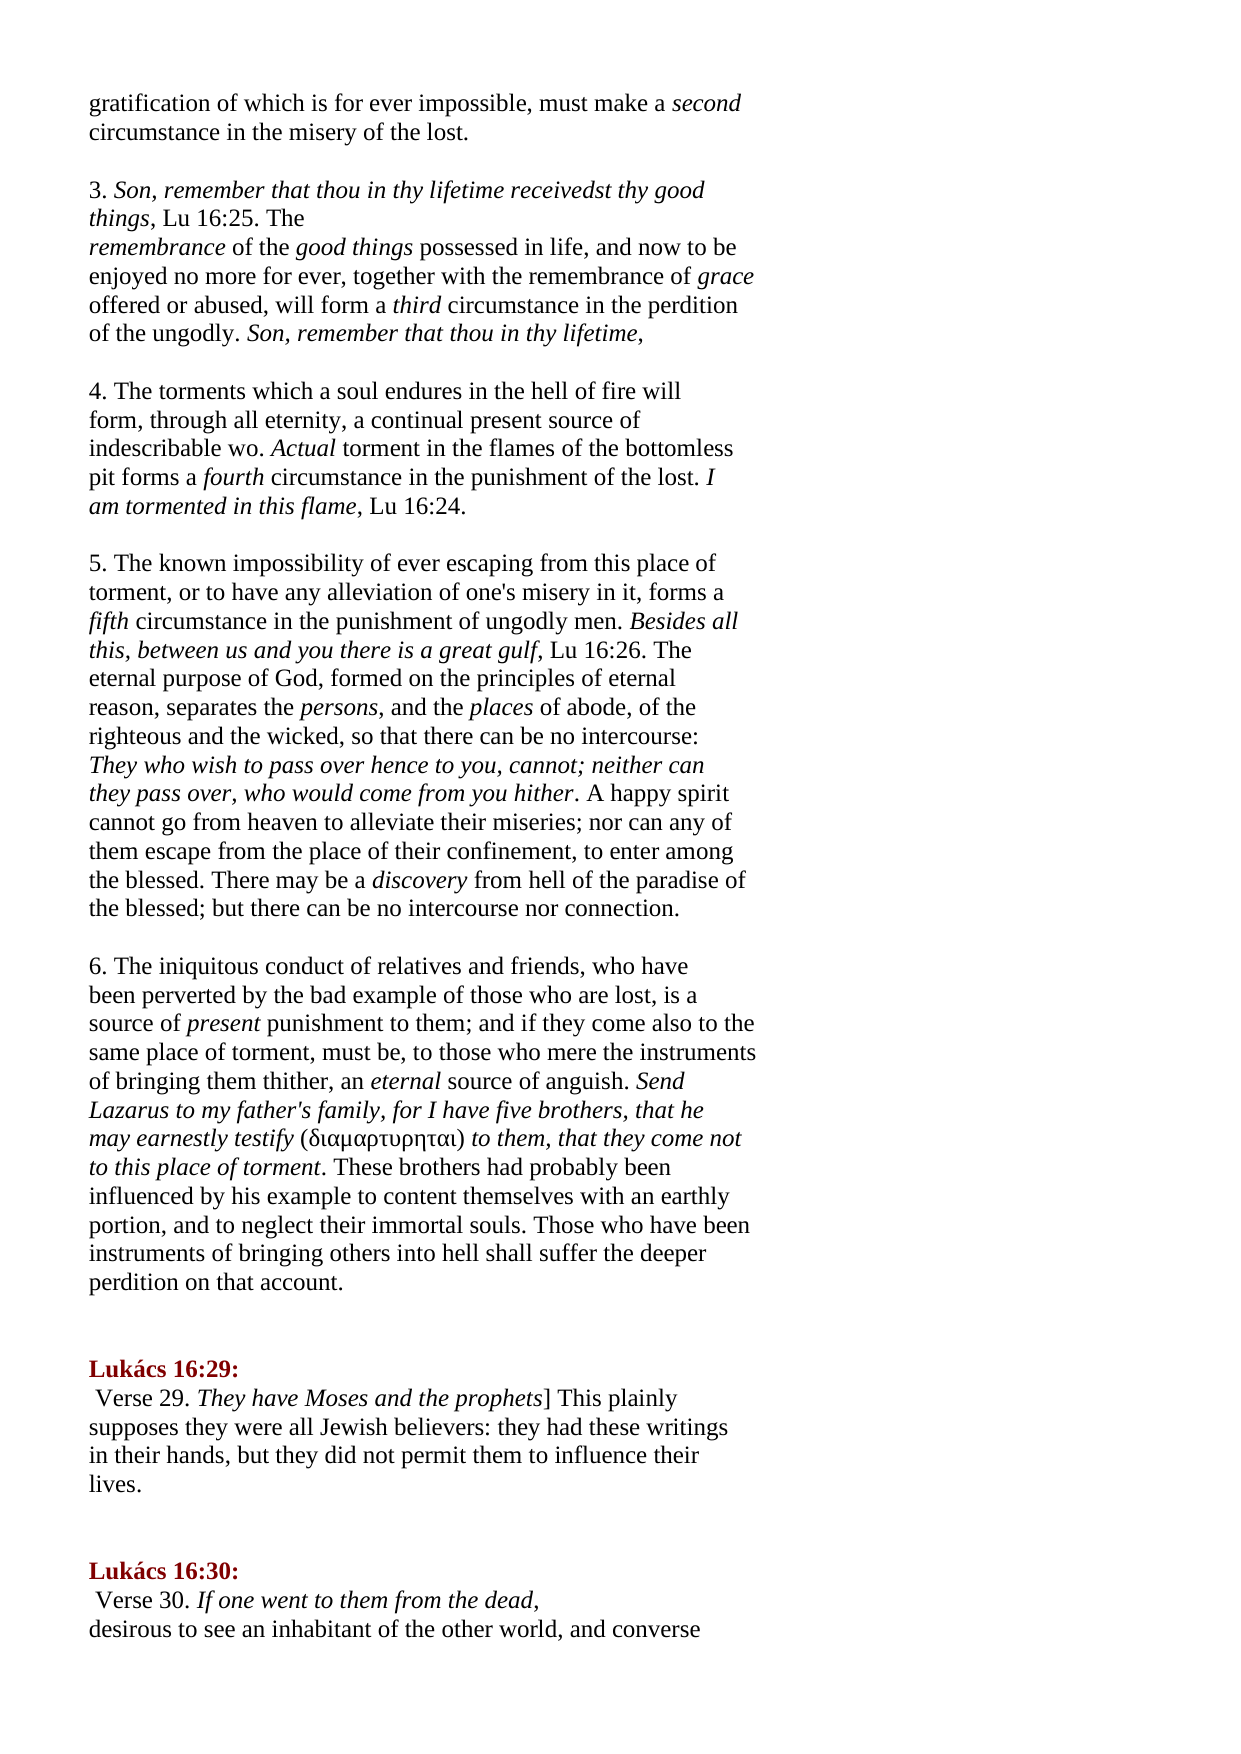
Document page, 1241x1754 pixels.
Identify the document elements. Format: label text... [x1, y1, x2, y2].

text Verse 30. If one went to them from the dead, desirous to see an inhabitant of the other world, and converse [88, 1585, 1152, 1642]
text Verse 29. They have Moses and the prophets] This plainly supposes they were all Jewish believers: they had these writings in their hands, but they did not permit them to influence their lives. [88, 1383, 1152, 1527]
text Lukács 16:29: [88, 1354, 1152, 1383]
text Lukács 16:30: [88, 1556, 1152, 1585]
text gratification of which is for ever impossible, must make a second circumstance in the misery of the lost. 3. Son, remember that thou in thy lifetime receivedst thy good things, Lu 16:25. The remembrance of the good things possessed in life, and now to be enjoyed no more for ever, together with the remembrance of grace offered or abused, will form a third circumstance in the perdition of the ungodly. Son, remember that thou in thy lifetime, 4. The torments which a soul endures in the hell of fire will form, through all eternity, a continual present source of indescribable wo. Actual torment in the flames of the bottomless pit forms a fourth circumstance in the punishment of the lost. I am tormented in this flame, Lu 16:24. 5. The known impossibility of ever escaping from this place of torment, or to have any alleviation of one's misery in it, forms a fifth circumstance in the punishment of ungodly men. Besides all this, between us and you there is a great gulf, Lu 16:26. The eternal purpose of God, formed on the principles of eternal reason, separates the persons, and the places of abode, of the righteous and the wicked, so that there can be no intercourse: They who wish to pass over hence to you, cannot; neither can they pass over, who would come from you hither. A happy spirit cannot go from heaven to alleviate their miseries; nor can any of them escape from the place of their confinement, to enter among the blessed. There may be a discovery from hell of the paradise of the blessed; but there can be no intercourse nor connection. 6. The iniquitous conduct of relatives and friends, who have been perverted by the bad example of those who are lost, is a source of present punishment to them; and if they come also to the same place of torment, must be, to those who mere the instruments of bringing them thither, an eternal source of anguish. Send Lazarus to my father's family, for I have five brothers, that he may earnestly testify (διαμαρτυρηται) to them, that they come not to this place of torment. These brothers had probably been influenced by his example to content themselves with an earthly portion, and to neglect their immortal souls. Those who have been instruments of bringing others into hell shall suffer the deeper perdition on that account. [88, 88, 1152, 1325]
